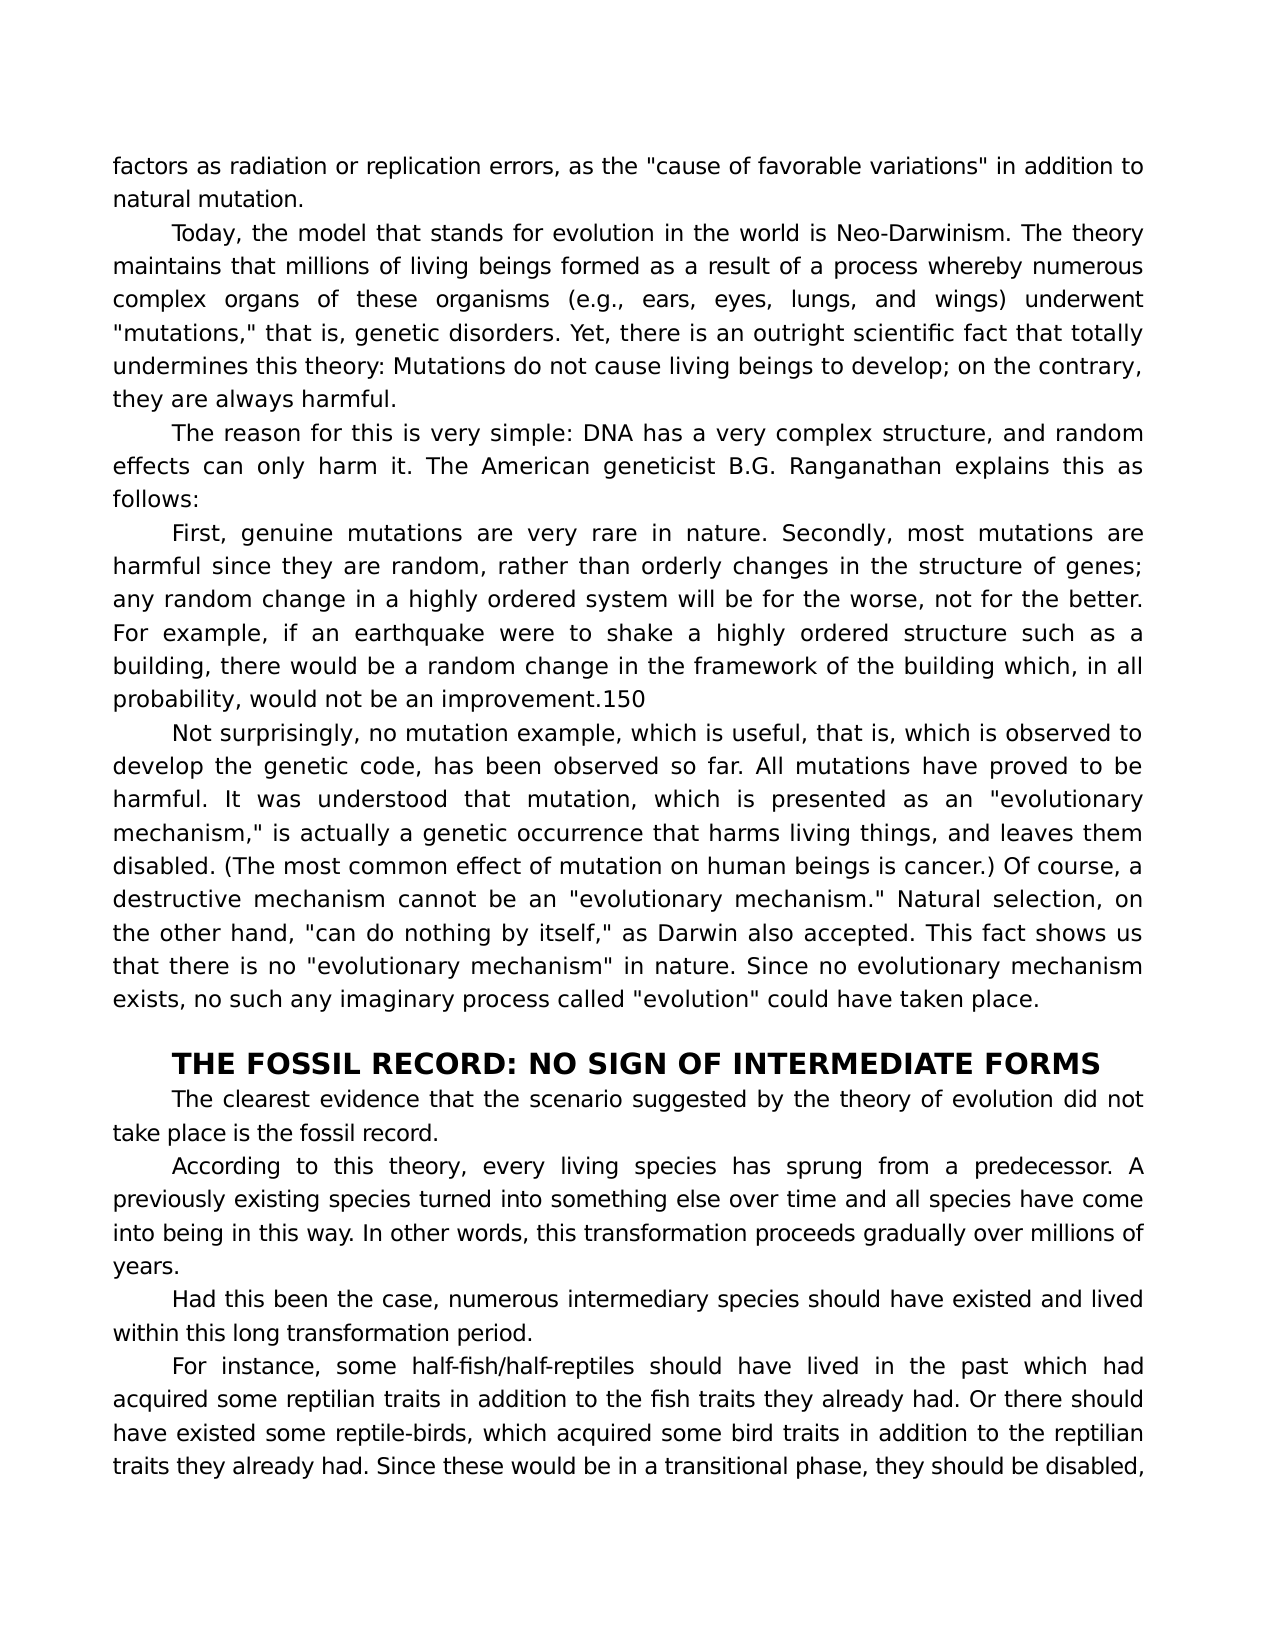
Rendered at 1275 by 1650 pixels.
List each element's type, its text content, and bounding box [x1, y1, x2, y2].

text THE FOSSIL RECORD: NO SIGN OF INTERMEDIATE FORMS [112, 1048, 1145, 1081]
text factors as radiation or replication errors, as the "cause of favorable variations" in addition to natural mutation. [112, 148, 1145, 214]
text According to this theory, every living species has sprung from a predecessor. A previously existing species turned into something else over time and all species have come into being in this way. In other words, this transformation proceeds gradually over millions of years. [112, 1148, 1145, 1281]
text Had this been the case, numerous intermediary species should have existed and lived within this long transformation period. [112, 1281, 1145, 1348]
text First, genuine mutations are very rare in nature. Secondly, most mutations are harmful since they are random, rather than orderly changes in the structure of genes; any random change in a highly ordered system will be for the worse, not for the better. For example, if an earthquake were to shake a highly ordered structure such as a building, there would be a random change in the framework of the building which, in all probability, would not be an improvement.150 [112, 514, 1145, 714]
text Not surprisingly, no mutation example, which is useful, that is, which is observed to develop the genetic code, has been observed so far. All mutations have proved to be harmful. It was understood that mutation, which is presented as an "evolutionary mechanism," is actually a genetic occurrence that harms living things, and leaves them disabled. (The most common effect of mutation on human beings is cancer.) Of course, a destructive mechanism cannot be an "evolutionary mechanism." Natural selection, on the other hand, "can do nothing by itself," as Darwin also accepted. This fact shows us that there is no "evolutionary mechanism" in nature. Since no evolutionary mechanism exists, no such any imaginary process called "evolution" could have taken place. [112, 714, 1145, 1014]
text The clearest evidence that the scenario suggested by the theory of evolution did not take place is the fossil record. [112, 1081, 1145, 1148]
text For instance, some half-fish/half-reptiles should have lived in the past which had acquired some reptilian traits in addition to the fish traits they already had. Or there should have existed some reptile-birds, which acquired some bird traits in addition to the reptilian traits they already had. Since these would be in a transitional phase, they should be disabled, [112, 1348, 1145, 1481]
text Today, the model that stands for evolution in the world is Neo-Darwinism. The theory maintains that millions of living beings formed as a result of a process whereby numerous complex organs of these organisms (e.g., ears, eyes, lungs, and wings) underwent "mutations," that is, genetic disorders. Yet, there is an outright scientific fact that totally undermines this theory: Mutations do not cause living beings to develop; on the contrary, they are always harmful. [112, 214, 1145, 414]
text The reason for this is very simple: DNA has a very complex structure, and random effects can only harm it. The American geneticist B.G. Ranganathan explains this as follows: [112, 414, 1145, 514]
